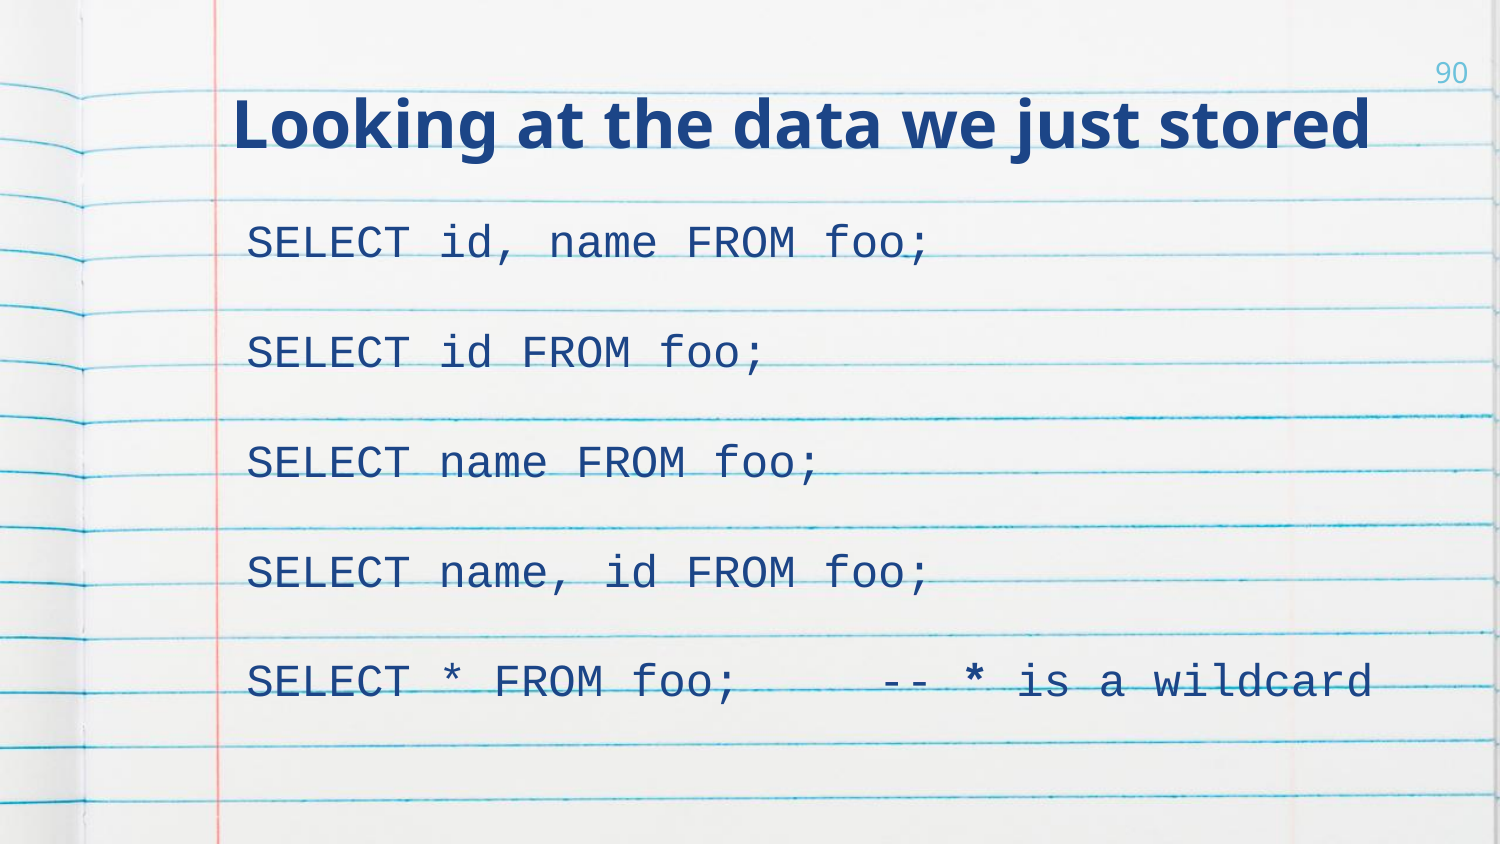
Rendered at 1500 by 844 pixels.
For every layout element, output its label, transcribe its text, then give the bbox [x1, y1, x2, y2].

title Looking at the data we just stored [231, 21, 1425, 162]
list SELECT id, name FROM foo; SELECT id FROM foo; SELECT name FROM foo; SELECT name, id FROM foo; SELECT * FROM foo; -- * is a wildcard [231, 211, 1425, 748]
picture [0, 0, 1500, 844]
slide_number [1378, 41, 1469, 107]
